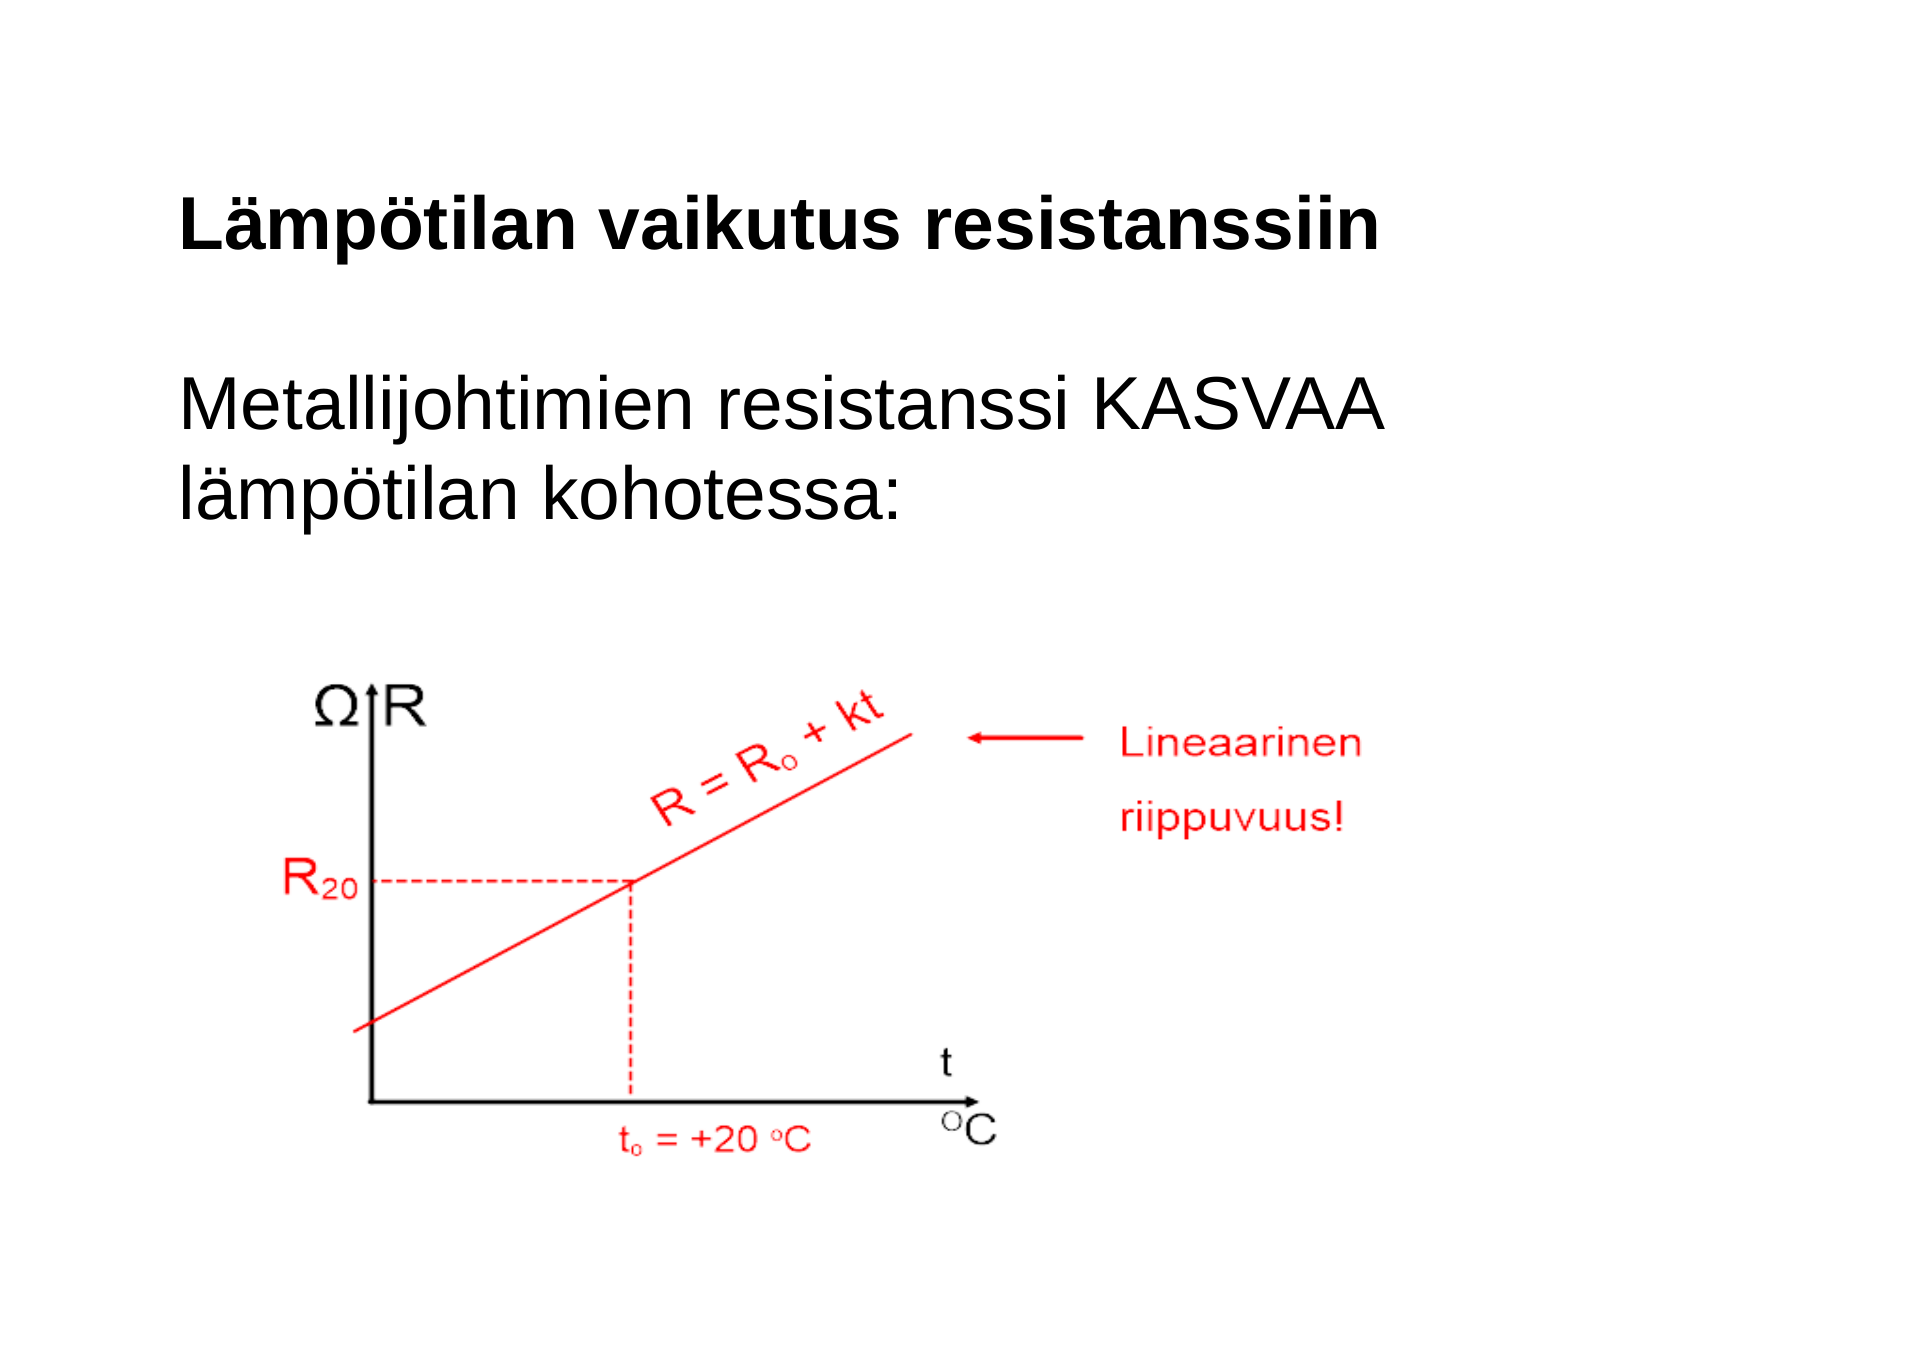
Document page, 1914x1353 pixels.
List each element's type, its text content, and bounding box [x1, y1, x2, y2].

picture [247, 617, 1419, 1205]
text_box Lämpötilan vaikutus resistanssiin Metallijohtimien resistanssi KASVAA lämpötilan kohotessa: [163, 167, 1818, 739]
